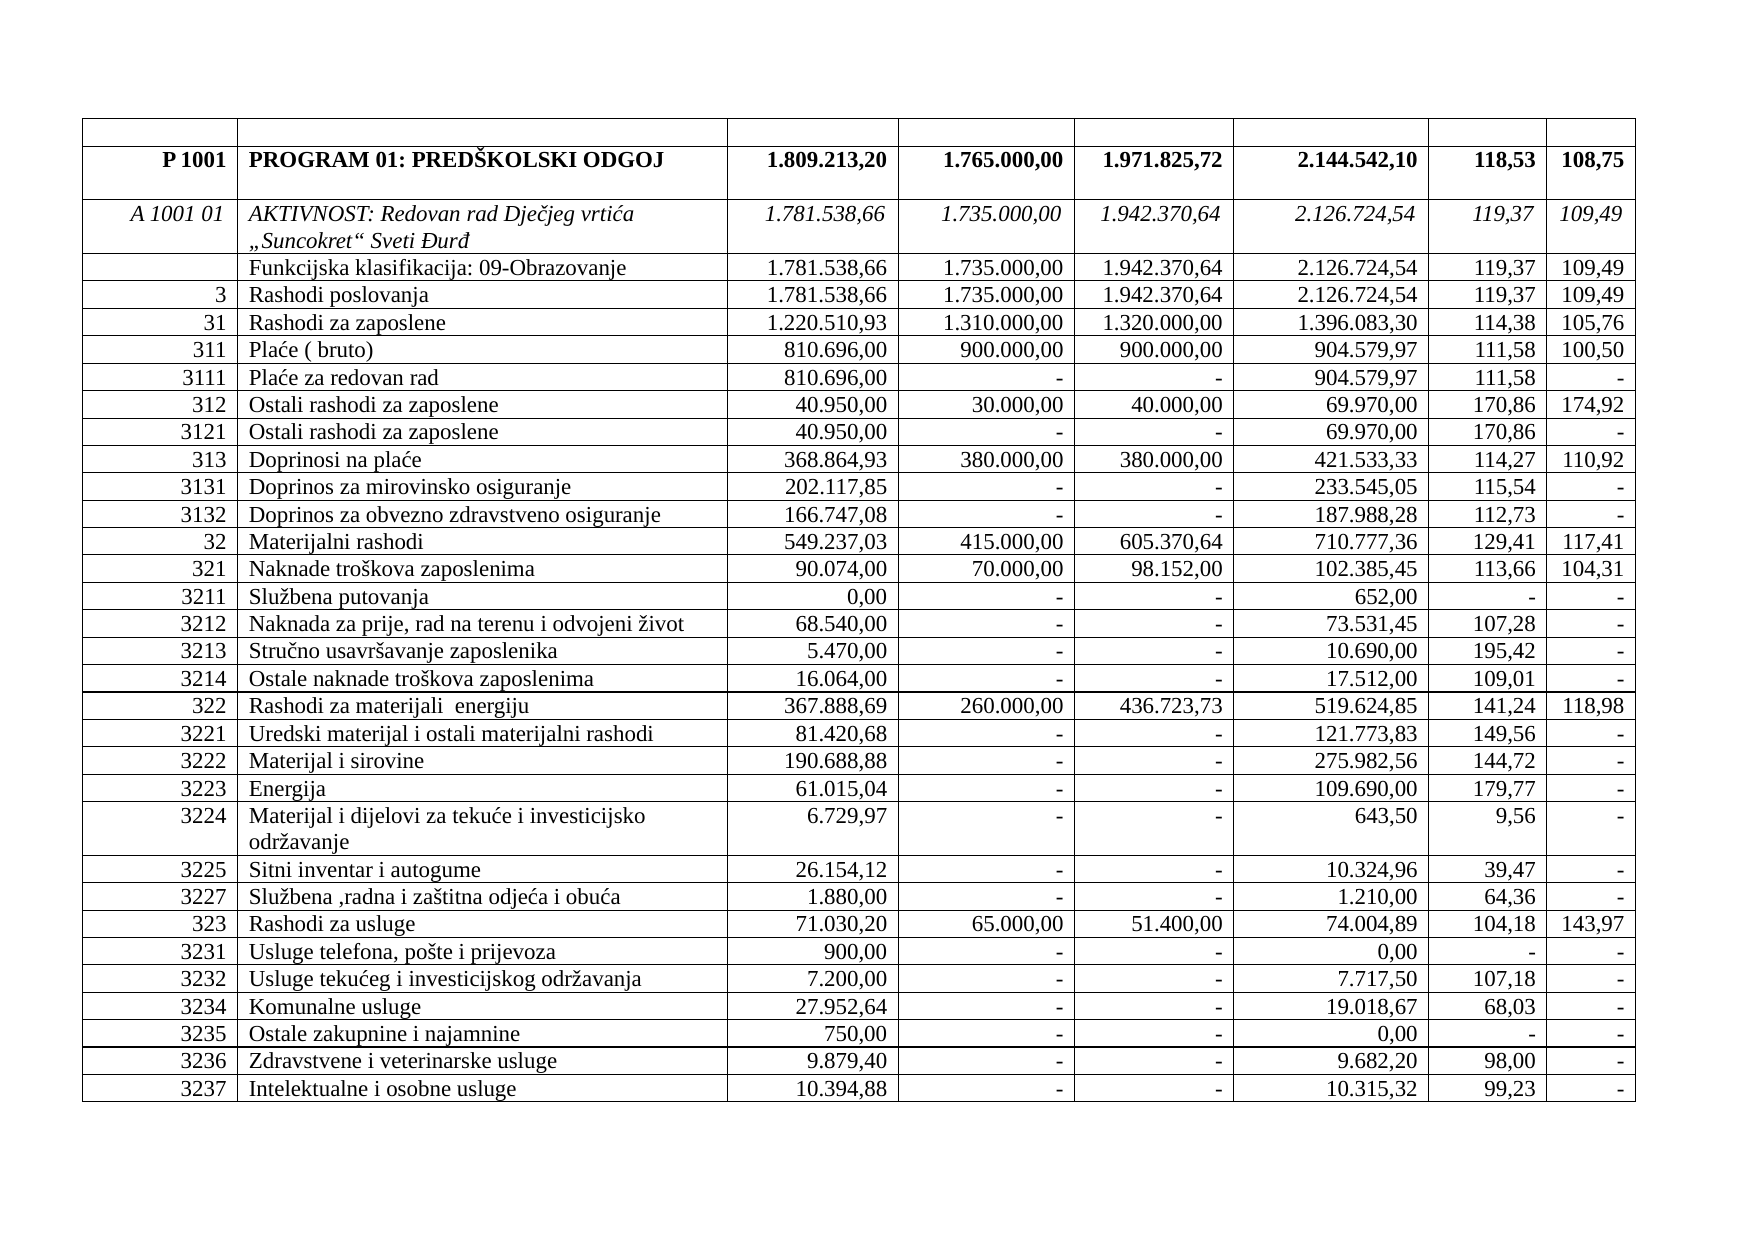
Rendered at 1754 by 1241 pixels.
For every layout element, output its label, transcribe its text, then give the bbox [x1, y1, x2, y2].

table_cell 3221 [83, 720, 237, 746]
table_cell 40.950,00 [728, 391, 898, 417]
table_cell - [899, 938, 1074, 964]
table_cell - [899, 775, 1074, 801]
table_cell 40.000,00 [1075, 391, 1233, 417]
table_cell - [1547, 747, 1635, 773]
table_cell 112,73 [1429, 501, 1546, 527]
table_cell 1.396.083,30 [1234, 309, 1428, 335]
table_cell [1547, 119, 1635, 146]
table_cell 114,27 [1429, 446, 1546, 472]
table_cell 1.220.510,93 [728, 309, 898, 335]
table_cell Stručno usavršavanje zaposlenika [238, 638, 727, 664]
table_cell 109,01 [1429, 665, 1546, 691]
table_cell 2.144.542,10 [1234, 147, 1428, 199]
table_cell - [1075, 938, 1233, 964]
table_cell 322 [83, 693, 237, 719]
table_cell 3223 [83, 775, 237, 801]
table_cell Rashodi za usluge [238, 911, 727, 937]
table_cell 3224 [83, 802, 237, 855]
table_cell 118,53 [1429, 147, 1546, 199]
table_cell - [899, 610, 1074, 637]
table_cell Službena ,radna i zaštitna odjeća i obuća [238, 883, 727, 909]
table_cell - [1429, 1020, 1546, 1046]
table_cell 3131 [83, 473, 237, 499]
table_cell [83, 254, 237, 280]
table_cell 104,18 [1429, 911, 1546, 937]
table_cell 16.064,00 [728, 665, 898, 691]
table_cell Naknada za prije, rad na terenu i odvojeni život [238, 610, 727, 637]
table_cell 117,41 [1547, 528, 1635, 554]
table_cell 81.420,68 [728, 720, 898, 746]
table_cell Materijal i dijelovi za tekuće i investicijsko održavanje [238, 802, 727, 855]
table_cell 1.781.538,66 [728, 200, 898, 253]
table_cell 121.773,83 [1234, 720, 1428, 746]
table_cell - [899, 1048, 1074, 1074]
table_cell 64,36 [1429, 883, 1546, 909]
table_cell 144,72 [1429, 747, 1546, 773]
table_cell 30.000,00 [899, 391, 1074, 417]
table_cell 10.690,00 [1234, 638, 1428, 664]
table_cell Doprinos za obvezno zdravstveno osiguranje [238, 501, 727, 527]
table_cell Materijal i sirovine [238, 747, 727, 773]
table_cell - [1075, 802, 1233, 855]
table_cell 1.880,00 [728, 883, 898, 909]
table_cell Službena putovanja [238, 583, 727, 609]
table_cell 900.000,00 [899, 336, 1074, 363]
table_cell 275.982,56 [1234, 747, 1428, 773]
table_cell 1.735.000,00 [899, 254, 1074, 280]
table_cell 39,47 [1429, 856, 1546, 882]
table_cell 2.126.724,54 [1234, 200, 1428, 253]
table_cell 3213 [83, 638, 237, 664]
table_cell 109,49 [1547, 254, 1635, 280]
table_cell 170,86 [1429, 391, 1546, 417]
table_cell 69.970,00 [1234, 391, 1428, 417]
table_cell Ostali rashodi za zaposlene [238, 419, 727, 445]
table_cell 1.942.370,64 [1075, 281, 1233, 308]
table_cell Doprinosi na plaće [238, 446, 727, 472]
table_cell 1.210,00 [1234, 883, 1428, 909]
table_cell 69.970,00 [1234, 419, 1428, 445]
table_cell 2.126.724,54 [1234, 281, 1428, 308]
table_cell 313 [83, 446, 237, 472]
table_cell Plaće ( bruto) [238, 336, 727, 363]
table_cell - [1547, 938, 1635, 964]
table_cell - [1075, 1048, 1233, 1074]
table_cell - [1075, 610, 1233, 637]
table_cell - [899, 1020, 1074, 1046]
table_cell 1.310.000,00 [899, 309, 1074, 335]
table_cell 3121 [83, 419, 237, 445]
table_cell 108,75 [1547, 147, 1635, 199]
table_cell - [899, 802, 1074, 855]
table_cell 129,41 [1429, 528, 1546, 554]
table_cell 10.324,96 [1234, 856, 1428, 882]
table_cell 170,86 [1429, 419, 1546, 445]
table_cell 900.000,00 [1075, 336, 1233, 363]
table_cell - [1075, 993, 1233, 1019]
table_cell - [1547, 473, 1635, 499]
table_cell Ostale zakupnine i najamnine [238, 1020, 727, 1046]
table_cell 143,97 [1547, 911, 1635, 937]
table_cell 436.723,73 [1075, 693, 1233, 719]
table_cell [1429, 119, 1546, 146]
table_cell [899, 119, 1074, 146]
table_cell - [899, 473, 1074, 499]
table_cell 3231 [83, 938, 237, 964]
table_cell 3 [83, 281, 237, 308]
table_cell 65.000,00 [899, 911, 1074, 937]
table_cell Rashodi za materijali energiju [238, 693, 727, 719]
table_cell 810.696,00 [728, 364, 898, 390]
table_cell 415.000,00 [899, 528, 1074, 554]
table_cell 149,56 [1429, 720, 1546, 746]
table_cell 179,77 [1429, 775, 1546, 801]
table_cell [1075, 119, 1233, 146]
table_cell 0,00 [1234, 1020, 1428, 1046]
table_cell 27.952,64 [728, 993, 898, 1019]
table_cell 1.765.000,00 [899, 147, 1074, 199]
table_cell 68.540,00 [728, 610, 898, 637]
table_cell - [1075, 364, 1233, 390]
table_cell - [899, 747, 1074, 773]
table_cell 31 [83, 309, 237, 335]
table_cell Funkcijska klasifikacija: 09-Obrazovanje [238, 254, 727, 280]
table_cell 1.735.000,00 [899, 200, 1074, 253]
table_cell 0,00 [728, 583, 898, 609]
table_cell 105,76 [1547, 309, 1635, 335]
table_cell 71.030,20 [728, 911, 898, 937]
table_cell 119,37 [1429, 281, 1546, 308]
table_cell 1.320.000,00 [1075, 309, 1233, 335]
table_cell 1.971.825,72 [1075, 147, 1233, 199]
table_cell 9,56 [1429, 802, 1546, 855]
table_cell [728, 119, 898, 146]
table_cell 900,00 [728, 938, 898, 964]
table_cell 104,31 [1547, 555, 1635, 582]
table_cell 98.152,00 [1075, 555, 1233, 582]
table_cell - [1547, 583, 1635, 609]
table_cell 98,00 [1429, 1048, 1546, 1074]
table_cell 367.888,69 [728, 693, 898, 719]
table_cell 17.512,00 [1234, 665, 1428, 691]
table_cell 109,49 [1547, 281, 1635, 308]
table_cell 652,00 [1234, 583, 1428, 609]
table_cell 311 [83, 336, 237, 363]
table_cell 321 [83, 555, 237, 582]
table_cell 3211 [83, 583, 237, 609]
table_cell 1.942.370,64 [1075, 200, 1233, 253]
table_cell - [1547, 364, 1635, 390]
table_cell P 1001 [83, 147, 237, 199]
table_cell 904.579,97 [1234, 336, 1428, 363]
table_cell 166.747,08 [728, 501, 898, 527]
table_cell 3237 [83, 1075, 237, 1101]
table_cell 3234 [83, 993, 237, 1019]
table_cell 111,58 [1429, 364, 1546, 390]
table_cell - [1547, 638, 1635, 664]
table_cell 119,37 [1429, 254, 1546, 280]
table_cell 68,03 [1429, 993, 1546, 1019]
table_cell Rashodi za zaposlene [238, 309, 727, 335]
table_cell - [1075, 501, 1233, 527]
table_cell 202.117,85 [728, 473, 898, 499]
table_cell AKTIVNOST: Redovan rad Dječjeg vrtića „Suncokret“ Sveti Đurđ [238, 200, 727, 253]
table_cell - [1547, 993, 1635, 1019]
table_cell Zdravstvene i veterinarske usluge [238, 1048, 727, 1074]
table_cell 107,18 [1429, 965, 1546, 992]
table_cell 74.004,89 [1234, 911, 1428, 937]
table_cell 3232 [83, 965, 237, 992]
table_cell 3222 [83, 747, 237, 773]
table_cell 111,58 [1429, 336, 1546, 363]
table_cell Ostali rashodi za zaposlene [238, 391, 727, 417]
table_cell - [899, 501, 1074, 527]
table_cell - [1075, 1075, 1233, 1101]
table_cell - [1075, 1020, 1233, 1046]
table_cell [1234, 119, 1428, 146]
table_cell 32 [83, 528, 237, 554]
table_cell 118,98 [1547, 693, 1635, 719]
table_cell 643,50 [1234, 802, 1428, 855]
table_cell 141,24 [1429, 693, 1546, 719]
table_cell 2.126.724,54 [1234, 254, 1428, 280]
table_cell 40.950,00 [728, 419, 898, 445]
table_cell 10.315,32 [1234, 1075, 1428, 1101]
table_cell 3111 [83, 364, 237, 390]
table_cell - [1075, 720, 1233, 746]
table_cell 368.864,93 [728, 446, 898, 472]
table_cell - [1547, 501, 1635, 527]
table_cell 6.729,97 [728, 802, 898, 855]
table_cell - [899, 1075, 1074, 1101]
table_cell - [899, 856, 1074, 882]
table_cell 7.200,00 [728, 965, 898, 992]
table_cell Rashodi poslovanja [238, 281, 727, 308]
table_cell - [1547, 883, 1635, 909]
table_cell 3214 [83, 665, 237, 691]
table_cell 3236 [83, 1048, 237, 1074]
table_cell 312 [83, 391, 237, 417]
table_cell 73.531,45 [1234, 610, 1428, 637]
table_cell 380.000,00 [1075, 446, 1233, 472]
table_cell Usluge telefona, pošte i prijevoza [238, 938, 727, 964]
table_cell - [899, 883, 1074, 909]
table_cell 195,42 [1429, 638, 1546, 664]
table_cell 119,37 [1429, 200, 1546, 253]
table_cell - [1075, 965, 1233, 992]
table_cell 421.533,33 [1234, 446, 1428, 472]
table_cell - [899, 638, 1074, 664]
table_cell [238, 119, 727, 146]
table_cell 190.688,88 [728, 747, 898, 773]
table_cell 107,28 [1429, 610, 1546, 637]
table_cell Naknade troškova zaposlenima [238, 555, 727, 582]
table_cell PROGRAM 01: PREDŠKOLSKI ODGOJ [238, 147, 727, 199]
table_cell - [1075, 419, 1233, 445]
table_cell 1.781.538,66 [728, 281, 898, 308]
table_cell - [1547, 1075, 1635, 1101]
table_cell 113,66 [1429, 555, 1546, 582]
table_cell 109,49 [1547, 200, 1635, 253]
table_cell - [1075, 638, 1233, 664]
table_cell 110,92 [1547, 446, 1635, 472]
table_cell - [899, 720, 1074, 746]
table_cell - [1547, 665, 1635, 691]
table_cell 9.682,20 [1234, 1048, 1428, 1074]
table_cell A 1001 01 [83, 200, 237, 253]
table_cell Uredski materijal i ostali materijalni rashodi [238, 720, 727, 746]
table_cell - [1547, 965, 1635, 992]
table_cell Komunalne usluge [238, 993, 727, 1019]
table_cell 10.394,88 [728, 1075, 898, 1101]
table_cell 0,00 [1234, 938, 1428, 964]
table_cell - [1547, 856, 1635, 882]
table_cell - [1075, 856, 1233, 882]
table_cell 100,50 [1547, 336, 1635, 363]
table_cell Usluge tekućeg i investicijskog održavanja [238, 965, 727, 992]
table_cell 1.809.213,20 [728, 147, 898, 199]
table_cell - [899, 665, 1074, 691]
table_cell 519.624,85 [1234, 693, 1428, 719]
table_cell 3225 [83, 856, 237, 882]
table_cell 187.988,28 [1234, 501, 1428, 527]
table_cell - [899, 993, 1074, 1019]
table_cell 5.470,00 [728, 638, 898, 664]
table_cell - [1075, 665, 1233, 691]
table_cell 3235 [83, 1020, 237, 1046]
table_cell - [1547, 1020, 1635, 1046]
table_cell 1.942.370,64 [1075, 254, 1233, 280]
table_cell 61.015,04 [728, 775, 898, 801]
table_cell 323 [83, 911, 237, 937]
table_cell 174,92 [1547, 391, 1635, 417]
table_cell 3227 [83, 883, 237, 909]
table_cell 810.696,00 [728, 336, 898, 363]
table_cell 9.879,40 [728, 1048, 898, 1074]
table_cell - [1547, 802, 1635, 855]
table_cell 380.000,00 [899, 446, 1074, 472]
table_cell - [1075, 583, 1233, 609]
table_cell 1.735.000,00 [899, 281, 1074, 308]
table_cell 710.777,36 [1234, 528, 1428, 554]
table_cell 1.781.538,66 [728, 254, 898, 280]
table_cell 605.370,64 [1075, 528, 1233, 554]
table_cell 233.545,05 [1234, 473, 1428, 499]
table_cell 90.074,00 [728, 555, 898, 582]
table_cell - [1547, 419, 1635, 445]
table_cell 102.385,45 [1234, 555, 1428, 582]
table_cell Plaće za redovan rad [238, 364, 727, 390]
table_cell Energija [238, 775, 727, 801]
table_cell - [1075, 883, 1233, 909]
table_cell Sitni inventar i autogume [238, 856, 727, 882]
table_cell 115,54 [1429, 473, 1546, 499]
table_cell 114,38 [1429, 309, 1546, 335]
table_cell 109.690,00 [1234, 775, 1428, 801]
table_cell 904.579,97 [1234, 364, 1428, 390]
table_cell 3212 [83, 610, 237, 637]
table_cell 3132 [83, 501, 237, 527]
table_cell - [1429, 583, 1546, 609]
table_cell - [1075, 473, 1233, 499]
table_cell [83, 119, 237, 146]
table_cell 70.000,00 [899, 555, 1074, 582]
table_cell - [1547, 720, 1635, 746]
table_cell - [1075, 747, 1233, 773]
table_cell 26.154,12 [728, 856, 898, 882]
table_cell - [1075, 775, 1233, 801]
table_cell 99,23 [1429, 1075, 1546, 1101]
table_cell 51.400,00 [1075, 911, 1233, 937]
table_cell - [1547, 775, 1635, 801]
table_cell Doprinos za mirovinsko osiguranje [238, 473, 727, 499]
table_cell Ostale naknade troškova zaposlenima [238, 665, 727, 691]
table_cell 750,00 [728, 1020, 898, 1046]
table_cell Intelektualne i osobne usluge [238, 1075, 727, 1101]
table_cell - [1547, 610, 1635, 637]
table_cell - [1429, 938, 1546, 964]
table_cell 7.717,50 [1234, 965, 1428, 992]
table_cell - [1547, 1048, 1635, 1074]
table_cell 260.000,00 [899, 693, 1074, 719]
table_cell - [899, 583, 1074, 609]
table_cell 19.018,67 [1234, 993, 1428, 1019]
table_cell Materijalni rashodi [238, 528, 727, 554]
table_cell - [899, 965, 1074, 992]
table_cell - [899, 364, 1074, 390]
table_cell - [899, 419, 1074, 445]
table_cell 549.237,03 [728, 528, 898, 554]
